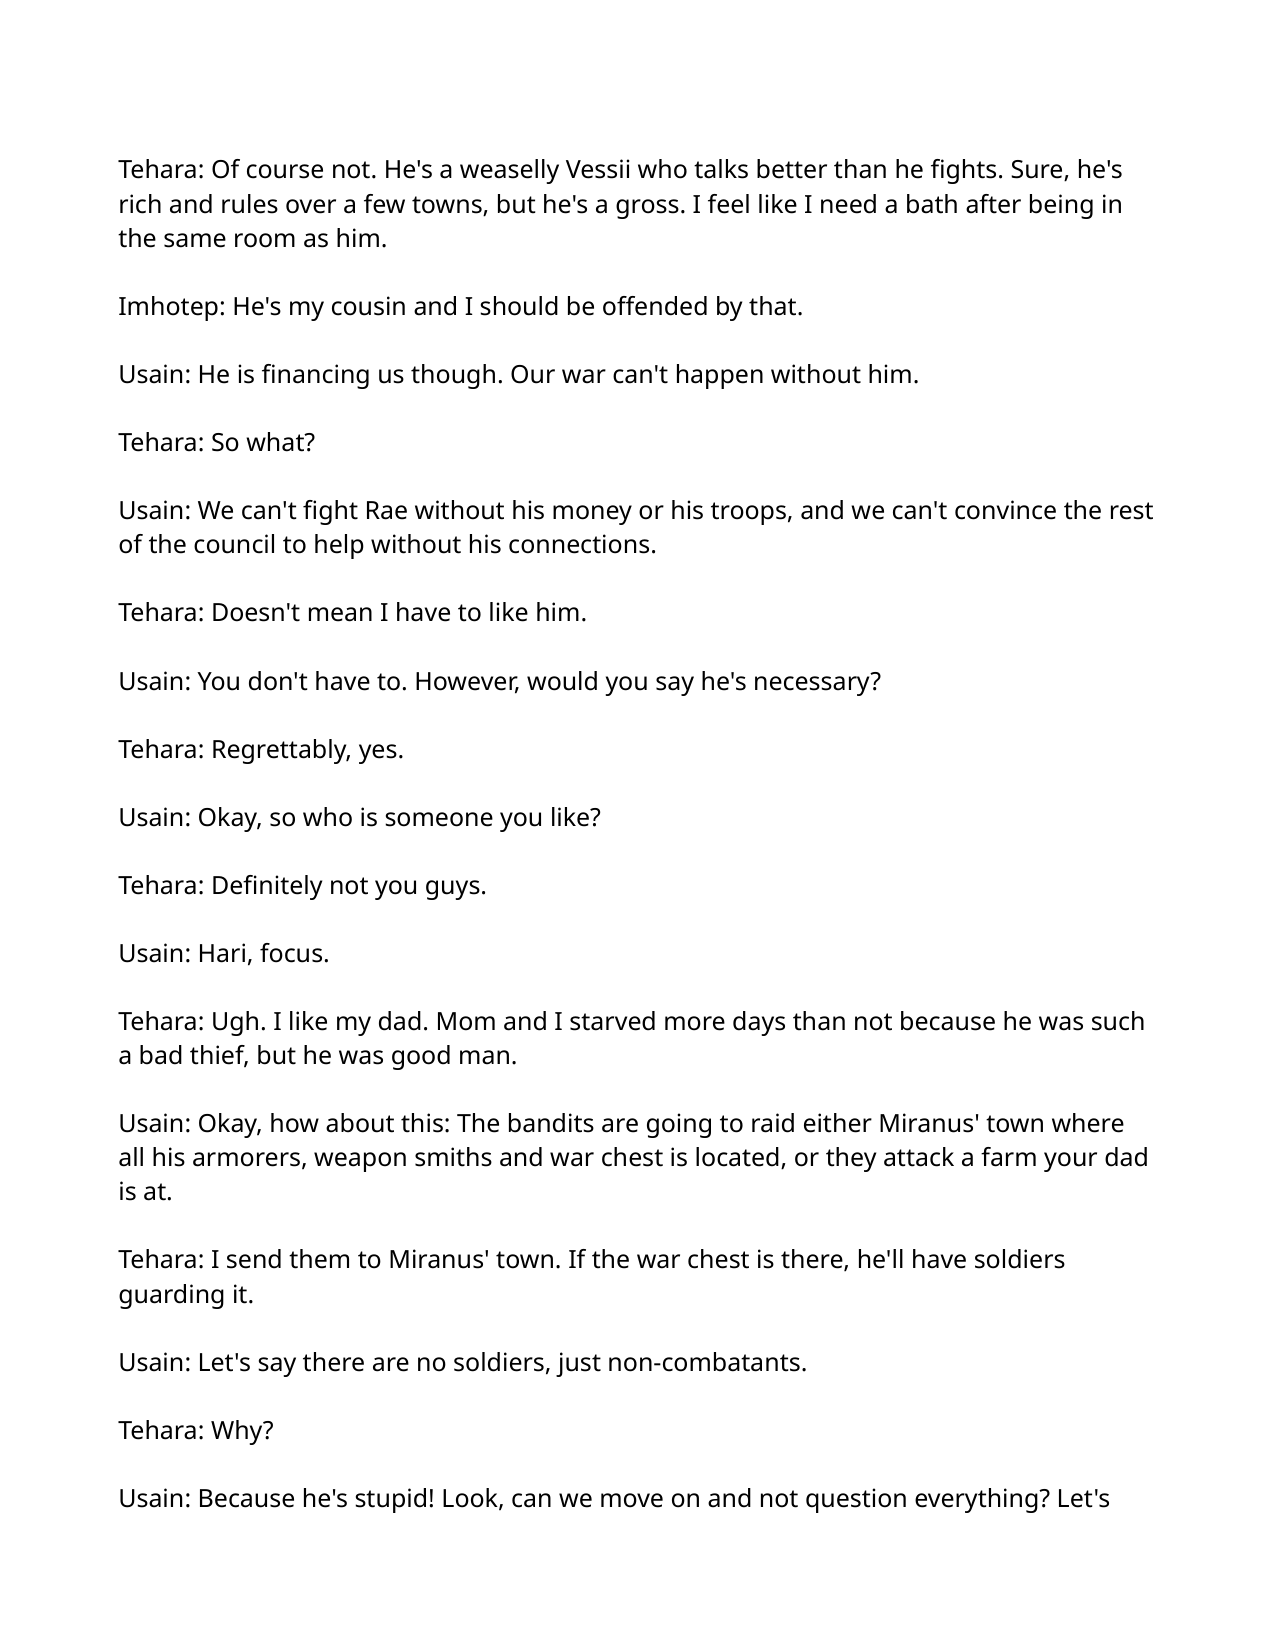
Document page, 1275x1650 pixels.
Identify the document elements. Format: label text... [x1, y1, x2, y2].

text Usain: Because he's stupid! Look, can we move on and not question everything? Let's [118, 1481, 1157, 1515]
text Usain: We can't fight Rae without his money or his troops, and we can't convince the rest of the council to help without his connections. [118, 493, 1157, 561]
text Imhotep: He's my cousin and I should be offended by that. [118, 288, 1157, 322]
text Usain: Hari, focus. [118, 936, 1157, 970]
text Tehara: Definitely not you guys. [118, 867, 1157, 902]
text Tehara: Of course not. He's a weaselly Vessii who talks better than he fights. Sure, he's rich and rules over a few towns, but he's a gross. I feel like I need a bath after being in the same room as him. [118, 152, 1157, 254]
text Tehara: Why? [118, 1412, 1157, 1447]
text Tehara: Regrettably, yes. [118, 731, 1157, 765]
text Tehara: So what? [118, 425, 1157, 459]
text Usain: You don't have to. However, would you say he's necessary? [118, 663, 1157, 697]
text Tehara: Doesn't mean I have to like him. [118, 595, 1157, 629]
text Usain: Okay, so who is someone you like? [118, 799, 1157, 833]
text Usain: Let's say there are no soldiers, just non-combatants. [118, 1344, 1157, 1378]
text Tehara: I send them to Miranus' town. If the war chest is there, he'll have soldiers guarding it. [118, 1242, 1157, 1310]
text Usain: He is financing us though. Our war can't happen without him. [118, 357, 1157, 391]
text Tehara: Ugh. I like my dad. Mom and I starved more days than not because he was such a bad thief, but he was good man. [118, 1004, 1157, 1072]
text Usain: Okay, how about this: The bandits are going to raid either Miranus' town where all his armorers, weapon smiths and war chest is located, or they attack a farm your dad is at. [118, 1106, 1157, 1208]
